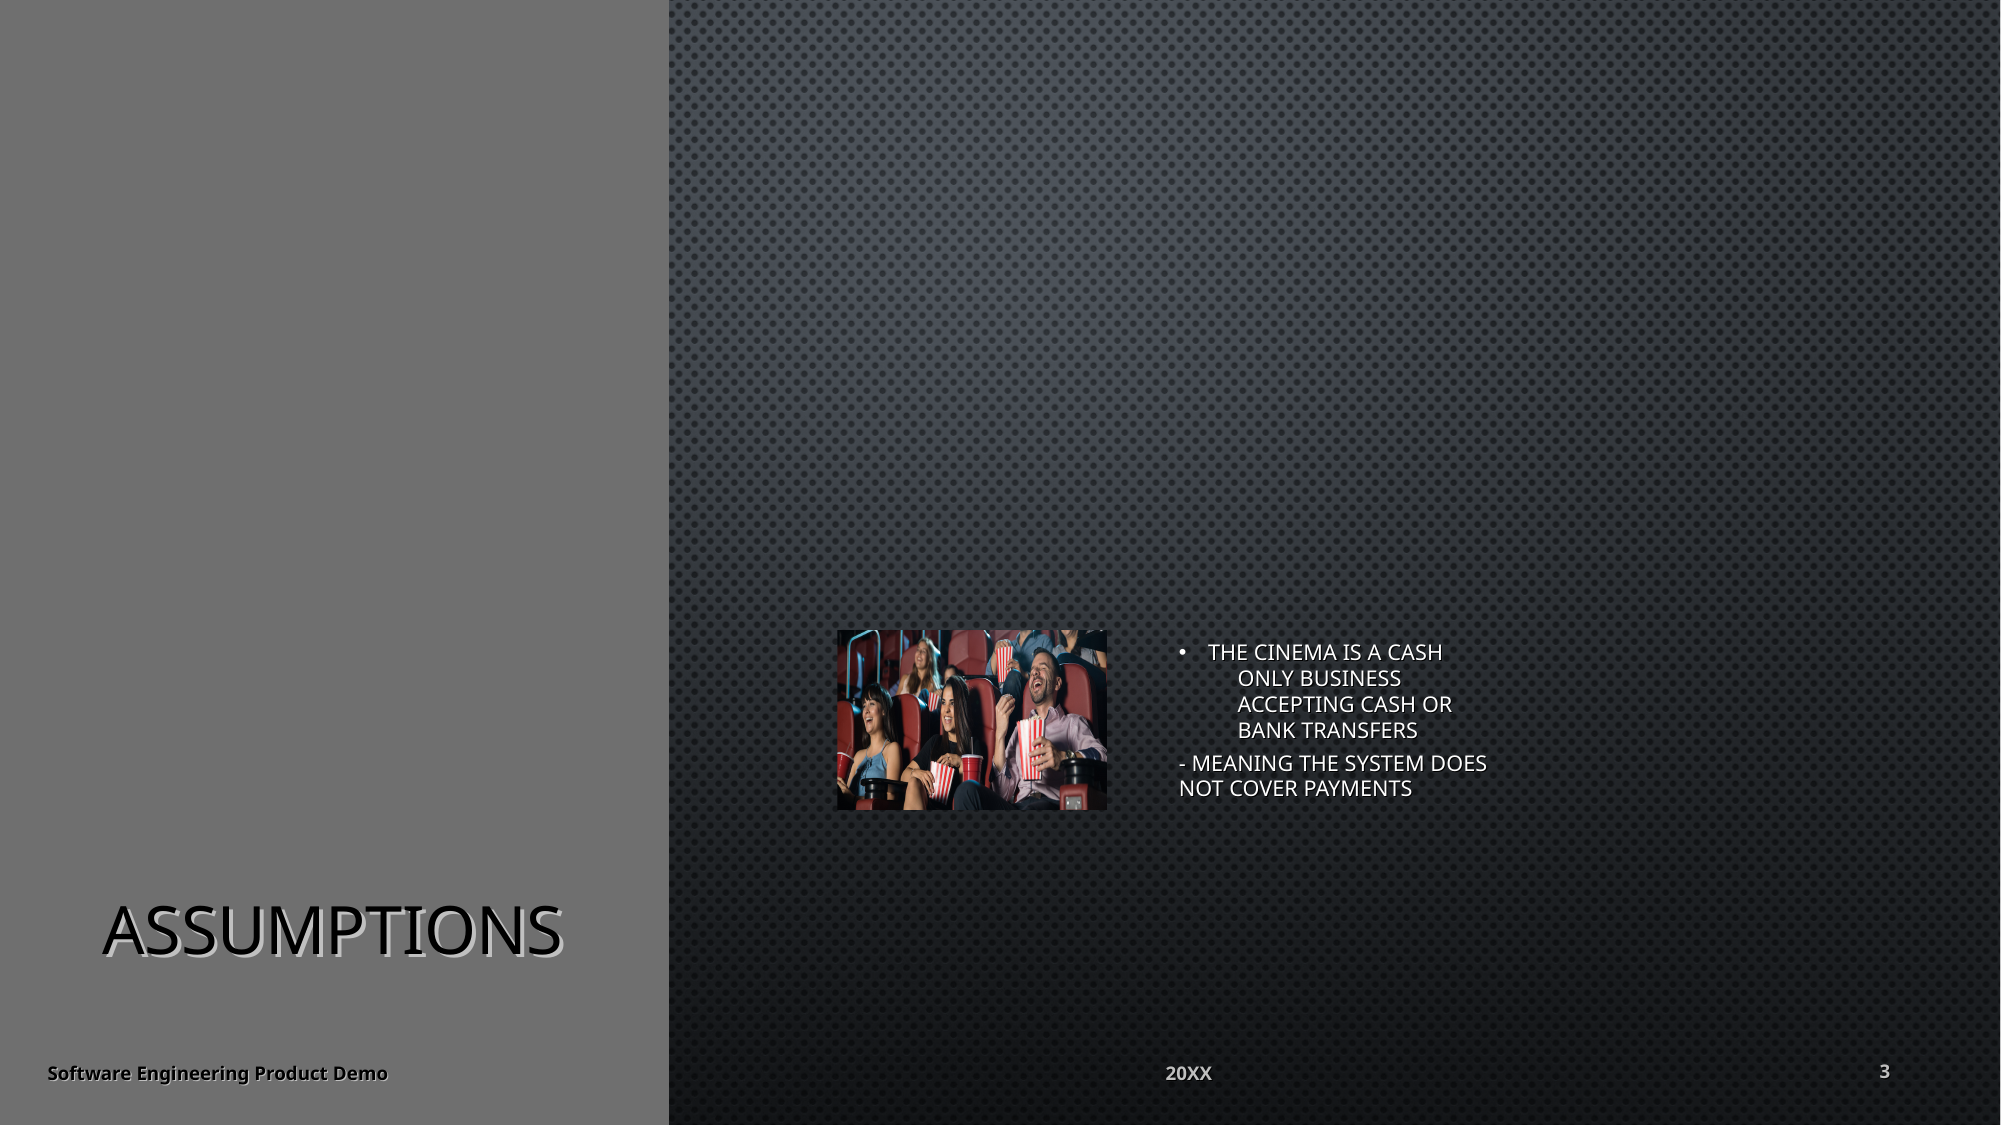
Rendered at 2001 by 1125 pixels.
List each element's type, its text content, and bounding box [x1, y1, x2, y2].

picture [668, 0, 1994, 563]
text_box 20XX [1150, 1042, 1864, 1103]
text_box Software Engineering Product Demo [32, 1042, 648, 1103]
title Assumptions [87, 127, 614, 976]
text_box [1864, 1042, 1969, 1103]
list The Cinema is a cash Only business accepting Cash or Bank Transfers - Meaning the system does not cover Payments [797, 630, 1881, 1007]
